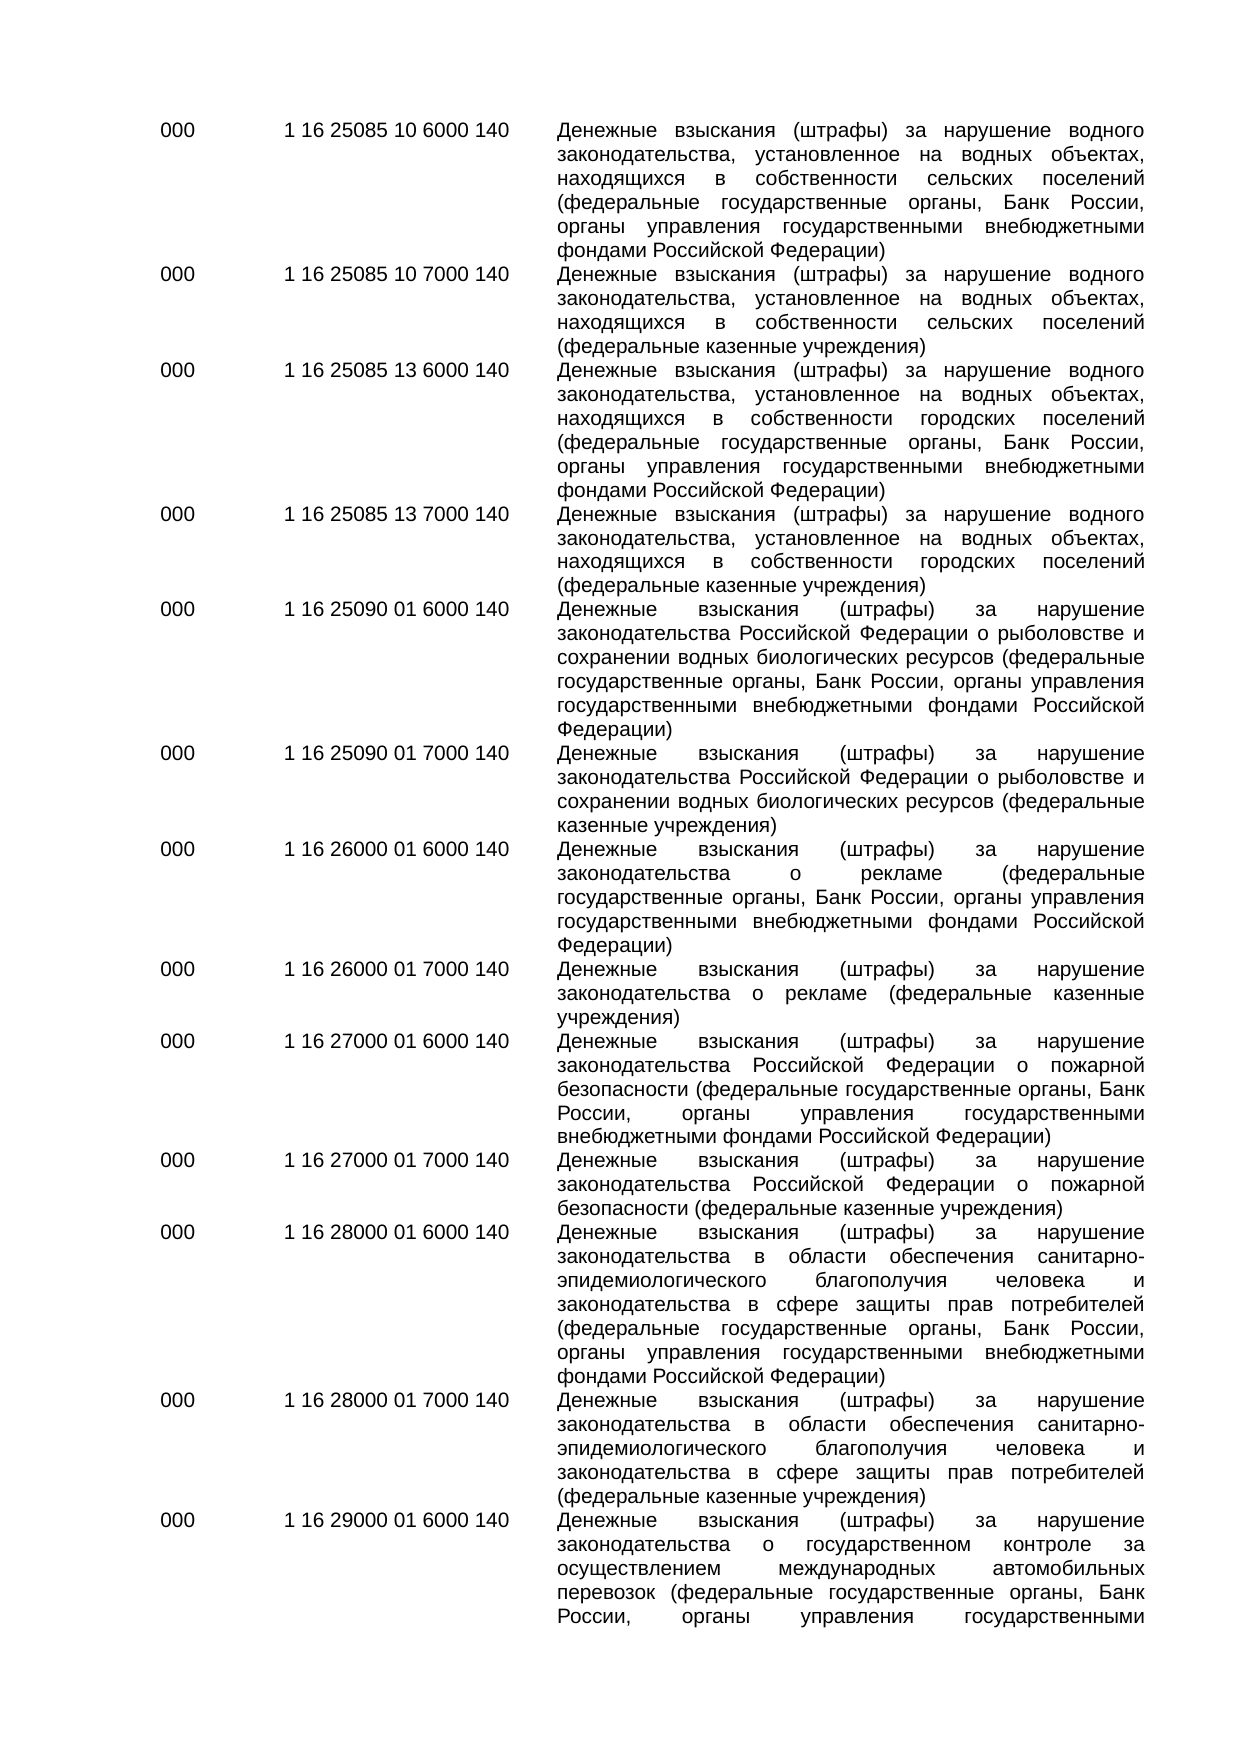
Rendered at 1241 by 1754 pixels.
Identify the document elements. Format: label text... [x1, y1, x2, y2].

table_cell 000 [118, 501, 237, 597]
table_cell Денежные взыскания (штрафы) за нарушение законодательства в области обеспечения санитарно-эпидемиологического благополучия человека и законодательства в сфере защиты прав потребителей (федеральные казенные учреждения) [556, 1388, 1146, 1508]
table_cell 1 16 28000 01 6000 140 [237, 1220, 556, 1388]
table_cell 1 16 25090 01 7000 140 [237, 741, 556, 837]
table_cell 000 [118, 358, 237, 501]
table_cell 1 16 25085 13 7000 140 [237, 501, 556, 597]
table_cell Денежные взыскания (штрафы) за нарушение водного законодательства, установленное на водных объектах, находящихся в собственности городских поселений (федеральные казенные учреждения) [556, 501, 1146, 597]
table_cell Денежные взыскания (штрафы) за нарушение водного законодательства, установленное на водных объектах, находящихся в собственности городских поселений (федеральные государственные органы, Банк России, органы управления государственными внебюджетными фондами Российской Федерации) [556, 358, 1146, 501]
table_cell Денежные взыскания (штрафы) за нарушение законодательства о рекламе (федеральные казенные учреждения) [556, 957, 1146, 1028]
table_cell Денежные взыскания (штрафы) за нарушение законодательства Российской Федерации о рыболовстве и сохранении водных биологических ресурсов (федеральные государственные органы, Банк России, органы управления государственными внебюджетными фондами Российской Федерации) [556, 597, 1146, 741]
table_cell Денежные взыскания (штрафы) за нарушение законодательства о государственном контроле за осуществлением международных автомобильных перевозок (федеральные государственные органы, Банк России, органы управления государственными [556, 1508, 1146, 1627]
table_cell 1 16 27000 01 7000 140 [237, 1148, 556, 1220]
table_cell 1 16 25085 10 6000 140 [237, 118, 556, 262]
table_cell 1 16 26000 01 7000 140 [237, 957, 556, 1028]
table_cell Денежные взыскания (штрафы) за нарушение законодательства Российской Федерации о пожарной безопасности (федеральные казенные учреждения) [556, 1148, 1146, 1220]
table_cell Денежные взыскания (штрафы) за нарушение законодательства о рекламе (федеральные государственные органы, Банк России, органы управления государственными внебюджетными фондами Российской Федерации) [556, 837, 1146, 957]
table_cell Денежные взыскания (штрафы) за нарушение водного законодательства, установленное на водных объектах, находящихся в собственности сельских поселений (федеральные казенные учреждения) [556, 262, 1146, 358]
table_cell 000 [118, 957, 237, 1028]
table_cell 1 16 28000 01 7000 140 [237, 1388, 556, 1508]
table_cell 000 [118, 1388, 237, 1508]
table_cell Денежные взыскания (штрафы) за нарушение законодательства в области обеспечения санитарно-эпидемиологического благополучия человека и законодательства в сфере защиты прав потребителей (федеральные государственные органы, Банк России, органы управления государственными внебюджетными фондами Российской Федерации) [556, 1220, 1146, 1388]
table_cell 1 16 25085 10 7000 140 [237, 262, 556, 358]
table_cell Денежные взыскания (штрафы) за нарушение законодательства Российской Федерации о рыболовстве и сохранении водных биологических ресурсов (федеральные казенные учреждения) [556, 741, 1146, 837]
table_cell 1 16 27000 01 6000 140 [237, 1029, 556, 1148]
table_cell 000 [118, 837, 237, 957]
table_cell 1 16 26000 01 6000 140 [237, 837, 556, 957]
table_cell 000 [118, 262, 237, 358]
table_cell Денежные взыскания (штрафы) за нарушение водного законодательства, установленное на водных объектах, находящихся в собственности сельских поселений (федеральные государственные органы, Банк России, органы управления государственными внебюджетными фондами Российской Федерации) [556, 118, 1146, 262]
table_cell 000 [118, 118, 237, 262]
table_cell 000 [118, 1029, 237, 1148]
table_cell 000 [118, 597, 237, 741]
table_cell 000 [118, 1148, 237, 1220]
table_cell 000 [118, 1220, 237, 1388]
table_cell Денежные взыскания (штрафы) за нарушение законодательства Российской Федерации о пожарной безопасности (федеральные государственные органы, Банк России, органы управления государственными внебюджетными фондами Российской Федерации) [556, 1029, 1146, 1148]
table_cell 1 16 25085 13 6000 140 [237, 358, 556, 501]
table_cell 1 16 25090 01 6000 140 [237, 597, 556, 741]
table_cell 000 [118, 1508, 237, 1627]
table_cell 000 [118, 741, 237, 837]
table_cell 1 16 29000 01 6000 140 [237, 1508, 556, 1627]
